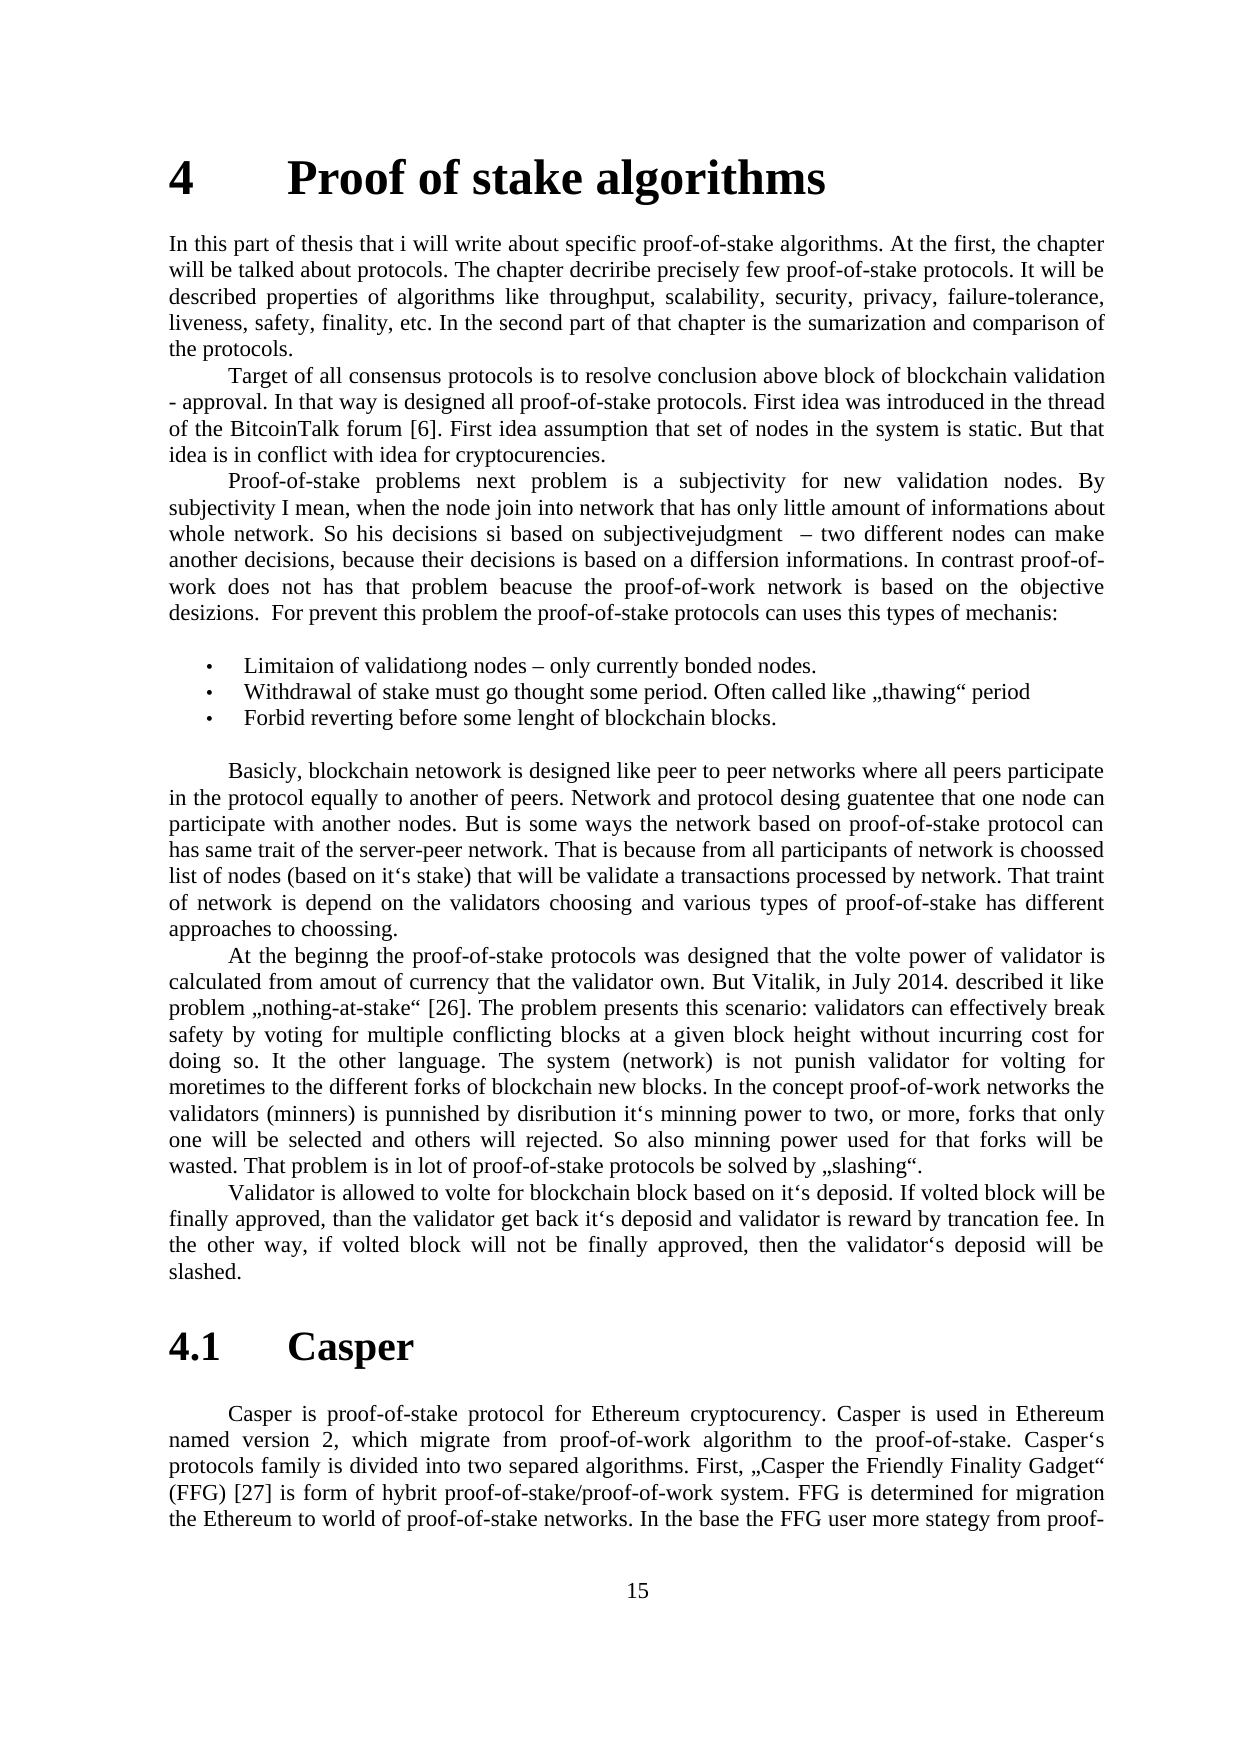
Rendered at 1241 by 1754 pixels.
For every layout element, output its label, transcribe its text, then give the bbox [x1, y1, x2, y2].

list Limitaion of validationg nodes – only currently bonded nodes. [206, 652, 1106, 678]
subtitle Casper [169, 1322, 1106, 1370]
text Casper is proof-of-stake protocol for Ethereum cryptocurency. Casper is used in Ethereum named version 2, which migrate from proof-of-work algorithm to the proof-of-stake. Casper‘s protocols family is divided into two separed algorithms. First, „Casper the Friendly Finality Gadget“ (FFG) [27] is form of hybrit proof-of-stake/proof-of-work system. FFG is determined for migration the Ethereum to world of proof-of-stake networks. In the base the FFG user more stategy from proof- [169, 1400, 1106, 1532]
list Withdrawal of stake must go thought some period. Often called like „thawing“ period [206, 678, 1106, 704]
text Target of all consensus protocols is to resolve conclusion above block of blockchain validation - approval. In that way is designed all proof-of-stake protocols. First idea was introduced in the thread of the BitcoinTalk forum [6]. First idea assumption that set of nodes in the system is static. But that idea is in conflict with idea for cryptocurencies. [169, 362, 1106, 467]
text Basicly, blockchain netowork is designed like peer to peer networks where all peers participate in the protocol equally to another of peers. Network and protocol desing guatentee that one node can participate with another nodes. But is some ways the network based on proof-of-stake protocol can has same trait of the server-peer network. That is because from all participants of network is choossed list of nodes (based on it‘s stake) that will be validate a transactions processed by network. That traint of network is depend on the validators choosing and various types of proof-of-stake has different approaches to choossing. [169, 757, 1106, 942]
text In this part of thesis that i will write about specific proof-of-stake algorithms. At the first, the chapter will be talked about protocols. The chapter decriribe precisely few proof-of-stake protocols. It will be described properties of algorithms like throughput, scalability, security, privacy, failure-tolerance, liveness, safety, finality, etc. In the second part of that chapter is the sumarization and comparison of the protocols. [169, 230, 1106, 362]
list Forbid reverting before some lenght of blockchain blocks. [206, 704, 1106, 731]
text Validator is allowed to volte for blockchain block based on it‘s deposid. If volted block will be finally approved, than the validator get back it‘s deposid and validator is reward by trancation fee. In the other way, if volted block will not be finally approved, then the validator‘s deposid will be slashed. [169, 1179, 1106, 1284]
text At the beginng the proof-of-stake protocols was designed that the volte power of validator is calculated from amout of currency that the validator own. But Vitalik, in July 2014. described it like problem „nothing-at-stake“ [26]. The problem presents this scenario: validators can effectively break safety by voting for multiple conflicting blocks at a given block height without incurring cost for doing so. It the other language. The system (network) is not punish validator for volting for moretimes to the different forks of blockchain new blocks. In the concept proof-of-work networks the validators (minners) is punnished by disribution it‘s minning power to two, or more, forks that only one will be selected and others will rejected. So also minning power used for that forks will be wasted. That problem is in lot of proof-of-stake protocols be solved by „slashing“. [169, 942, 1106, 1179]
subtitle Proof of stake algorithms [169, 148, 1106, 205]
text Proof-of-stake problems next problem is a subjectivity for new validation nodes. By subjectivity I mean, when the node join into network that has only little amount of informations about whole network. So his decisions si based on subjectivejudgment – two different nodes can make another decisions, because their decisions is based on a differsion informations. In contrast proof-of-work does not has that problem beacuse the proof-of-work network is based on the objective desizions. For prevent this problem the proof-of-stake protocols can uses this types of mechanis: [169, 467, 1106, 625]
